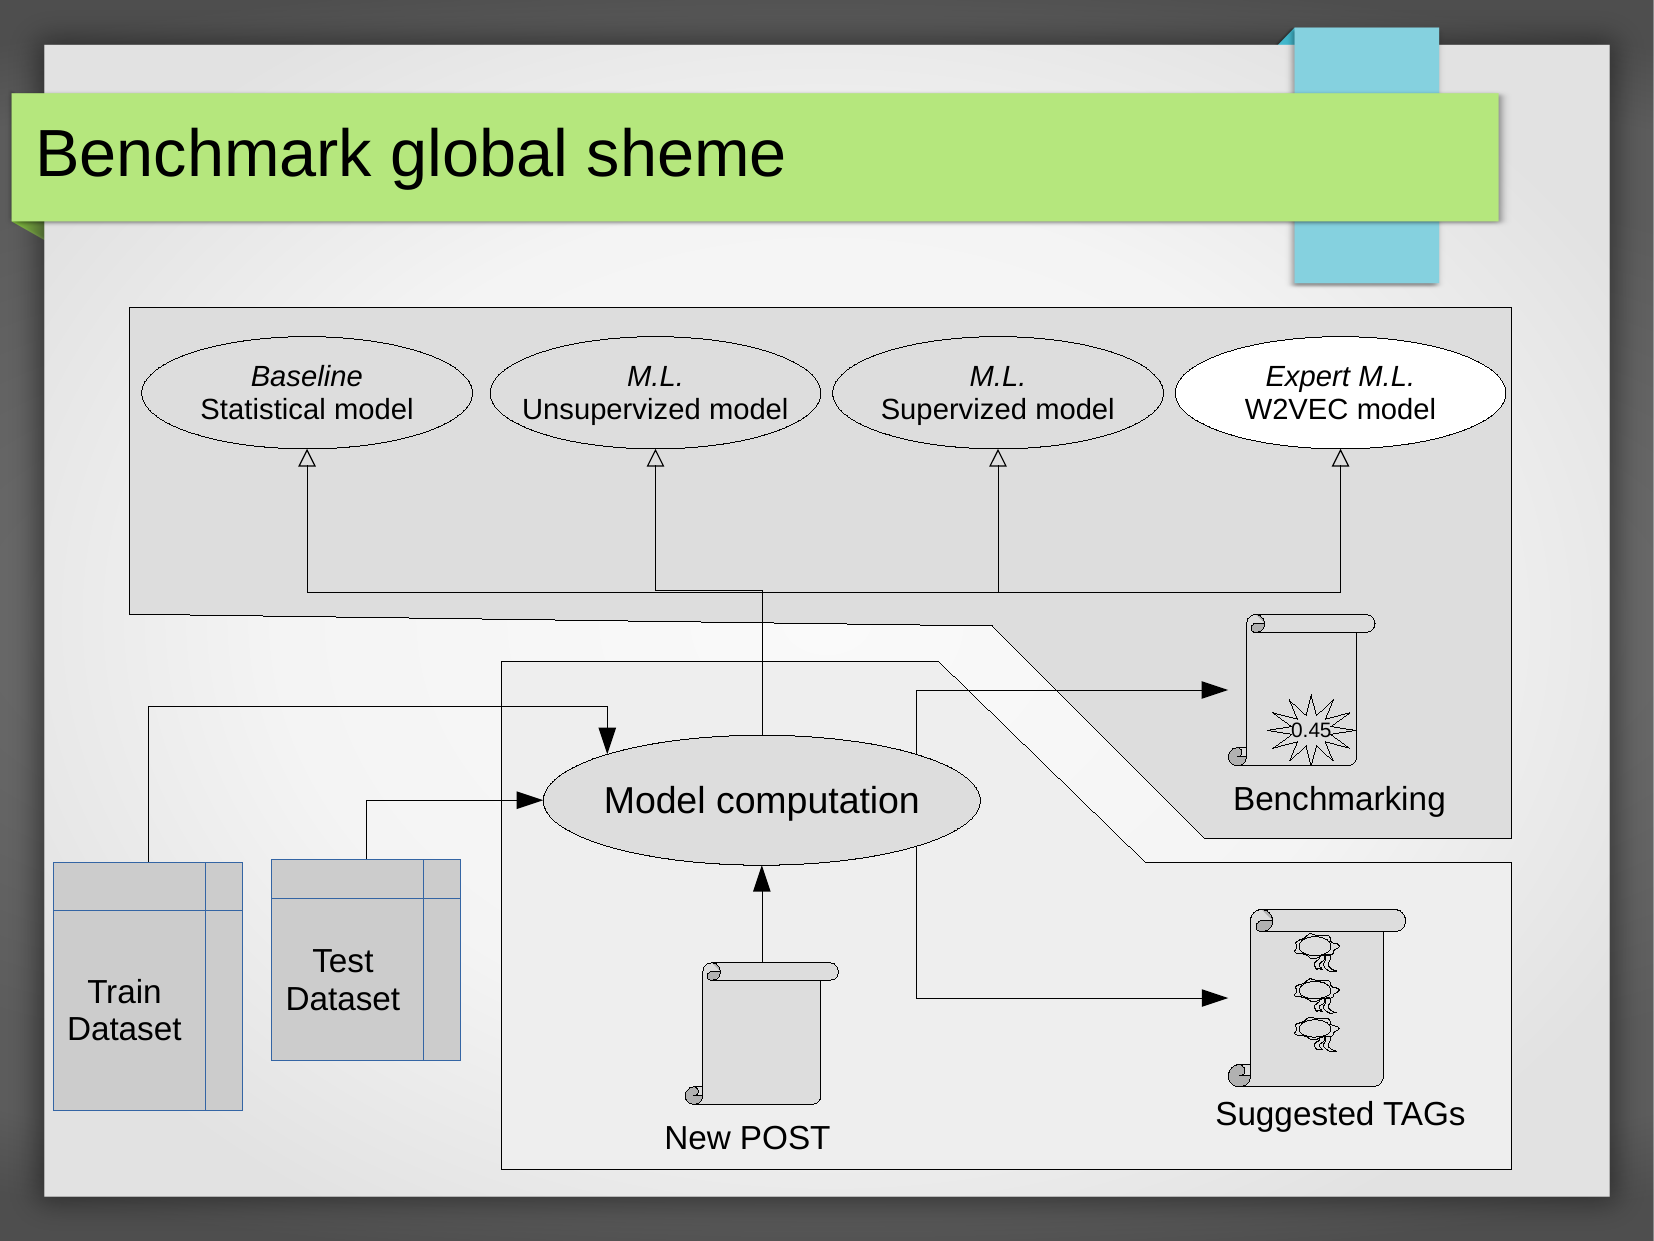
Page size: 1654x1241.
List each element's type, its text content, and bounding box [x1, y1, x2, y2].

text_box [763, 661, 969, 753]
text_box [301, 454, 313, 465]
text_box Expert M.L. W2VEC model [1175, 336, 1506, 449]
text_box M.L. Supervized model [832, 336, 1164, 449]
picture [0, 0, 1654, 1241]
text_box Model computation [543, 735, 981, 866]
text_box M.L. Unsupervized model [490, 336, 821, 449]
text_box [501, 691, 1512, 1170]
text_box Benchmarking [1218, 767, 1481, 825]
text_box [650, 453, 661, 465]
text_box [501, 707, 607, 800]
text_box [501, 661, 762, 753]
text_box 0.45 [1267, 694, 1356, 766]
text_box [129, 307, 1512, 839]
text_box Test Dataset [271, 859, 461, 1061]
text_box Suggested TAGs [1200, 1082, 1512, 1140]
text_box Train Dataset [53, 862, 243, 1111]
text_box [992, 454, 1004, 465]
text_box New POST [649, 1106, 867, 1164]
text_box [1335, 453, 1346, 465]
title Benchmark global sheme [35, 69, 1589, 238]
text_box Baseline Statistical model [141, 336, 473, 449]
